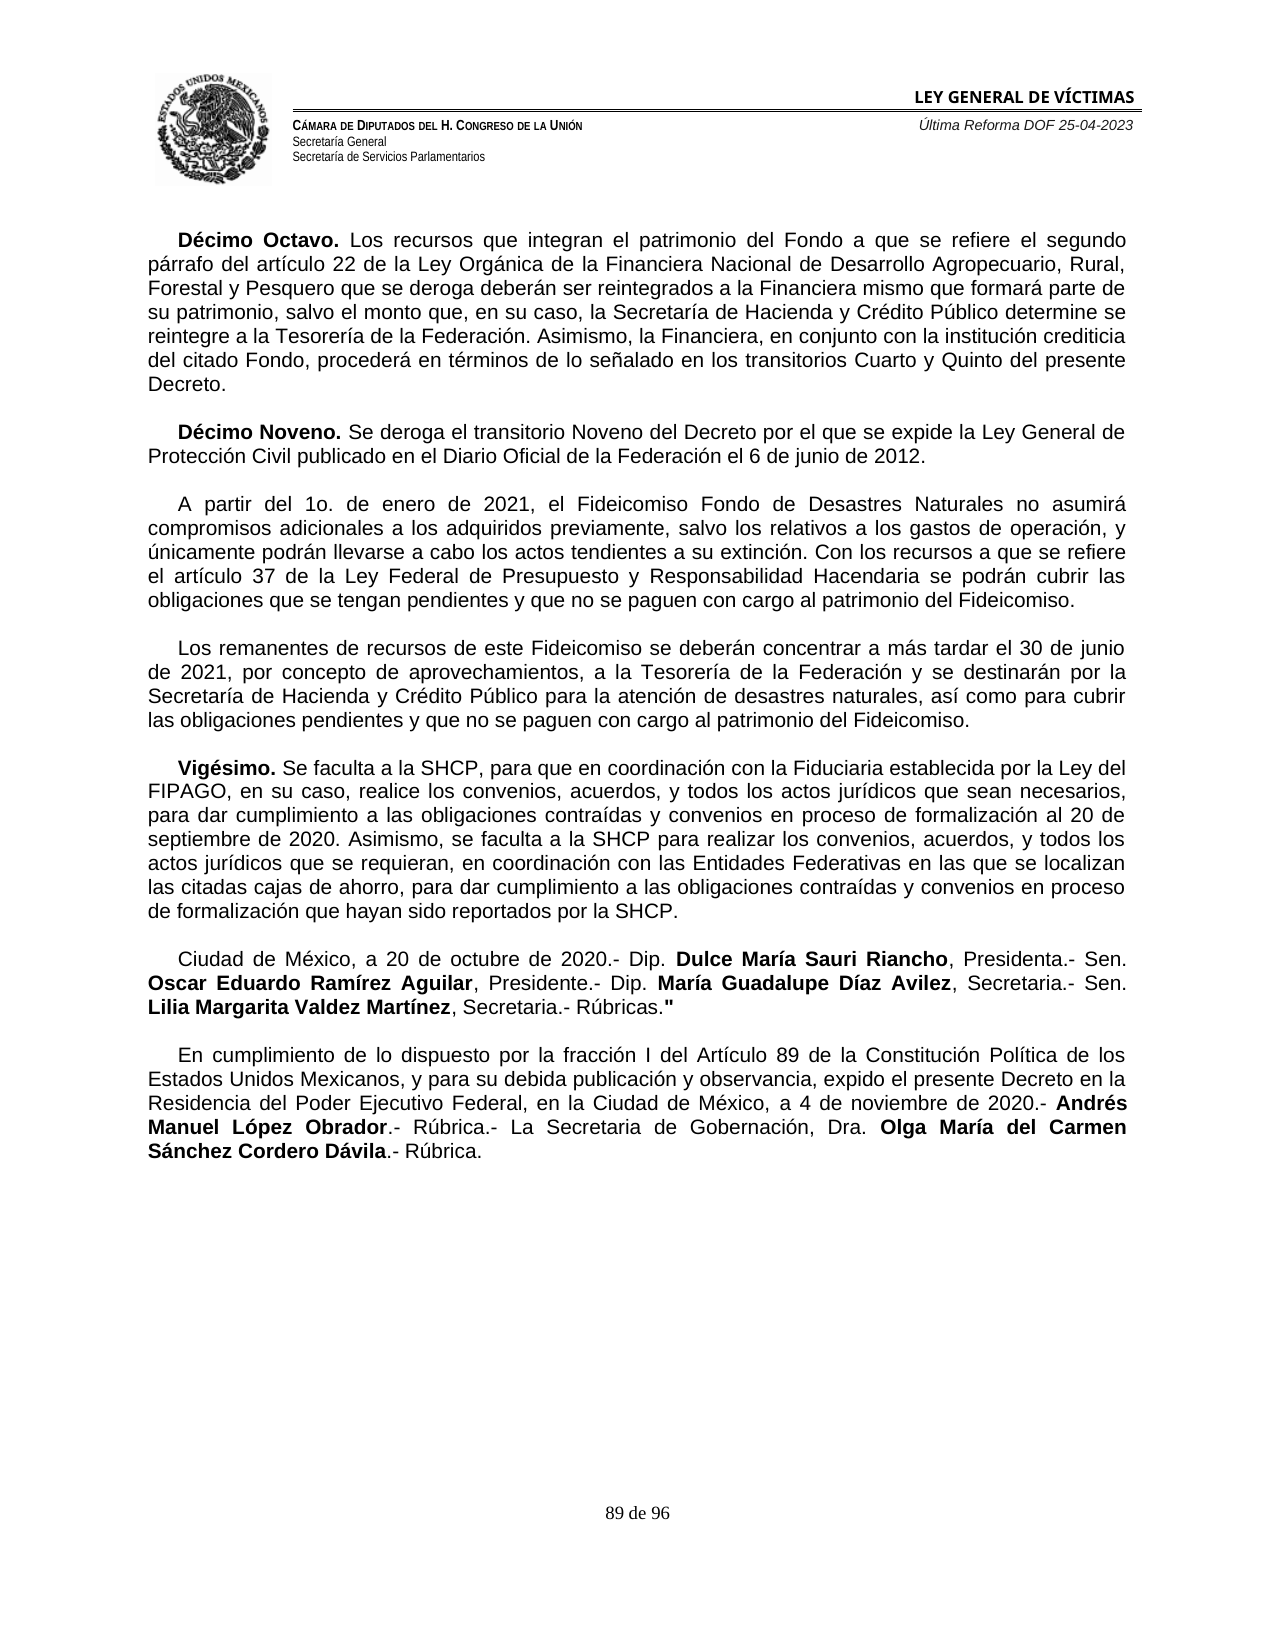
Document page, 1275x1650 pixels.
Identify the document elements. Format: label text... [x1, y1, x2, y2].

text Décimo Octavo. Los recursos que integran el patrimonio del Fondo a que se refiere el segundo párrafo del artículo 22 de la Ley Orgánica de la Financiera Nacional de Desarrollo Agropecuario, Rural, Forestal y Pesquero que se deroga deberán ser reintegrados a la Financiera mismo que formará parte de su patrimonio, salvo el monto que, en su caso, la Secretaría de Hacienda y Crédito Público determine se reintegre a la Tesorería de la Federación. Asimismo, la Financiera, en conjunto con la institución crediticia del citado Fondo, procederá en términos de lo señalado en los transitorios Cuarto y Quinto del presente Decreto. [148, 228, 1127, 396]
text Décimo Noveno. Se deroga el transitorio Noveno del Decreto por el que se expide la Ley General de Protección Civil publicado en el Diario Oficial de la Federación el 6 de junio de 2012. [148, 420, 1127, 468]
text Los remanentes de recursos de este Fideicomiso se deberán concentrar a más tardar el 30 de junio de 2021, por concepto de aprovechamientos, a la Tesorería de la Federación y se destinarán por la Secretaría de Hacienda y Crédito Público para la atención de desastres naturales, así como para cubrir las obligaciones pendientes y que no se paguen con cargo al patrimonio del Fideicomiso. [148, 636, 1127, 731]
text Vigésimo. Se faculta a la SHCP, para que en coordinación con la Fiduciaria establecida por la Ley del FIPAGO, en su caso, realice los convenios, acuerdos, y todos los actos jurídicos que sean necesarios, para dar cumplimiento a las obligaciones contraídas y convenios en proceso de formalización al 20 de septiembre de 2020. Asimismo, se faculta a la SHCP para realizar los convenios, acuerdos, y todos los actos jurídicos que se requieran, en coordinación con las Entidades Federativas en las que se localizan las citadas cajas de ahorro, para dar cumplimiento a las obligaciones contraídas y convenios en proceso de formalización que hayan sido reportados por la SHCP. [148, 755, 1127, 923]
text En cumplimiento de lo dispuesto por la fracción I del Artículo 89 de la Constitución Política de los Estados Unidos Mexicanos, y para su debida publicación y observancia, expido el presente Decreto en la Residencia del Poder Ejecutivo Federal, en la Ciudad de México, a 4 de noviembre de 2020.- Andrés Manuel López Obrador.- Rúbrica.- La Secretaria de Gobernación, Dra. Olga María del Carmen Sánchez Cordero Dávila.- Rúbrica. [148, 1043, 1127, 1163]
text Ciudad de México, a 20 de octubre de 2020.- Dip. Dulce María Sauri Riancho, Presidenta.- Sen. Oscar Eduardo Ramírez Aguilar, Presidente.- Dip. María Guadalupe Díaz Avilez, Secretaria.- Sen. Lilia Margarita Valdez Martínez, Secretaria.- Rúbricas." [148, 947, 1127, 1019]
text A partir del 1o. de enero de 2021, el Fideicomiso Fondo de Desastres Naturales no asumirá compromisos adicionales a los adquiridos previamente, salvo los relativos a los gastos de operación, y únicamente podrán llevarse a cabo los actos tendientes a su extinción. Con los recursos a que se refiere el artículo 37 de la Ley Federal de Presupuesto y Responsabilidad Hacendaria se podrán cubrir las obligaciones que se tengan pendientes y que no se paguen con cargo al patrimonio del Fideicomiso. [148, 492, 1127, 612]
